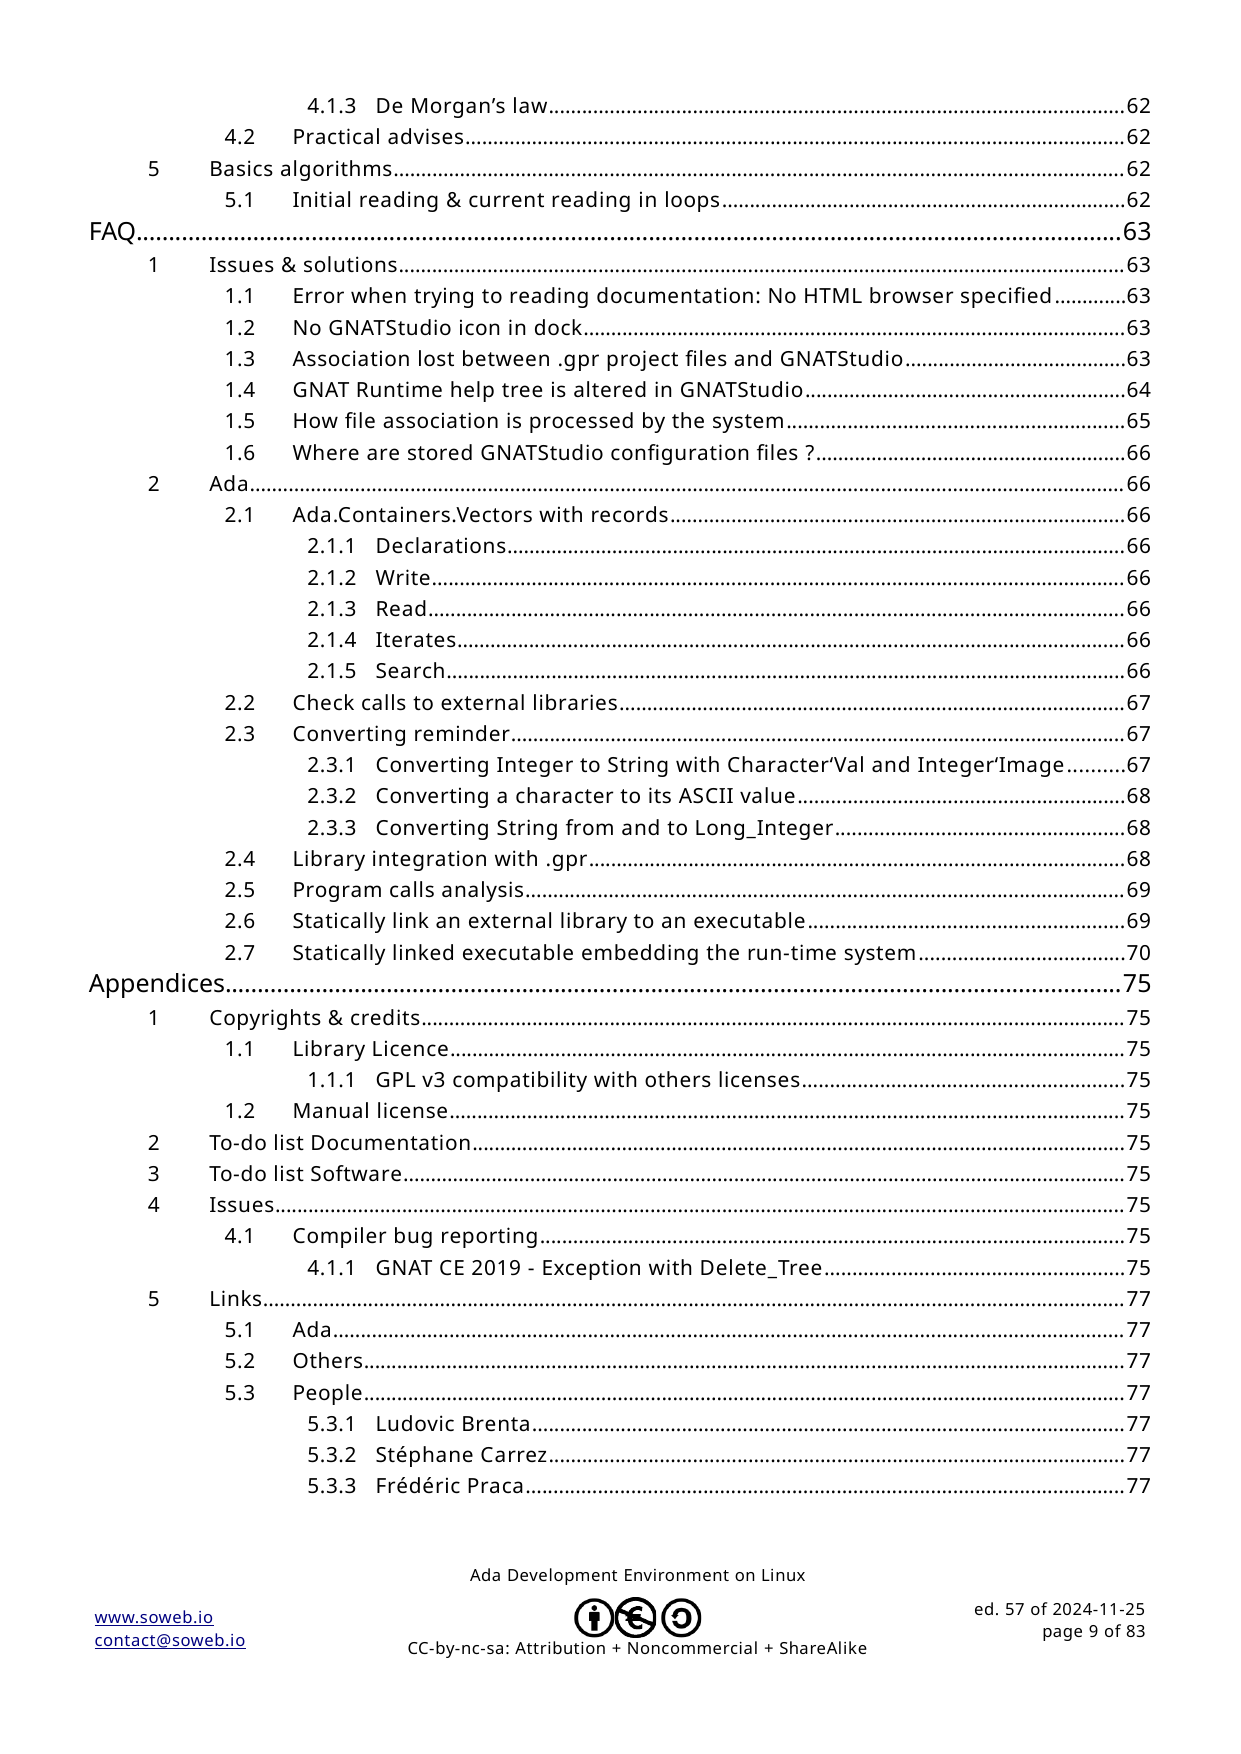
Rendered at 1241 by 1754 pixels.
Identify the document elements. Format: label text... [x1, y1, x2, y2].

text 2.1.1 Declarations 66 [307, 529, 1152, 560]
text 2.1.5 Search 66 [307, 654, 1152, 685]
text 2.7 Statically linked executable embedding the run-time system 70 [224, 935, 1152, 966]
text 5.1 Ada 77 [224, 1313, 1152, 1344]
text 5.3.2 Stéphane Carrez 77 [307, 1438, 1152, 1469]
picture [573, 1597, 657, 1638]
text 2.5 Program calls analysis 69 [224, 872, 1152, 904]
text 1.1.1 GPL v3 compatibility with others licenses 75 [307, 1063, 1152, 1094]
text Appendices 75 [88, 966, 1152, 1000]
text 1.4 GNAT Runtime help tree is altered in GNATStudio 64 [224, 372, 1152, 404]
text 2.4 Library integration with .gpr 68 [224, 841, 1152, 872]
text 1.1 Error when trying to reading documentation: No HTML browser specified 63 [224, 279, 1152, 310]
text 5 Links 77 [148, 1281, 1152, 1313]
text 2.6 Statically link an external library to an executable 69 [224, 904, 1152, 935]
text 2.3.2 Converting a character to its ASCII value 68 [307, 779, 1152, 810]
text 2 To-do list Documentation 75 [148, 1125, 1152, 1156]
text 2.3 Converting reminder 67 [224, 716, 1152, 747]
text 3 To-do list Software 75 [148, 1156, 1152, 1188]
text 2.1.2 Write 66 [307, 560, 1152, 591]
text 2.1.3 Read 66 [307, 591, 1152, 622]
text 4.1.1 GNAT CE 2019 - Exception with Delete_Tree 75 [307, 1250, 1152, 1281]
text 5.1 Initial reading & current reading in loops 62 [224, 182, 1152, 213]
text 1.2 Manual license 75 [224, 1094, 1152, 1125]
text 1 Copyrights & credits 75 [148, 1000, 1152, 1031]
text 1.5 How file association is processed by the system 65 [224, 404, 1152, 435]
text 4.1.3 De Morgan’s law 62 [307, 88, 1152, 120]
text 2.1.4 Iterates 66 [307, 622, 1152, 654]
text 4.2 Practical advises 62 [224, 120, 1152, 151]
text 1.3 Association lost between .gpr project files and GNATStudio 63 [224, 341, 1152, 372]
text 4 Issues 75 [148, 1188, 1152, 1219]
text 1.2 No GNATStudio icon in dock 63 [224, 310, 1152, 341]
text 5.2 Others 77 [224, 1344, 1152, 1375]
text 2.2 Check calls to external libraries 67 [224, 685, 1152, 716]
text 2.1 Ada.Containers.Vectors with records 66 [224, 497, 1152, 529]
text 5 Basics algorithms 62 [148, 151, 1152, 182]
text 2.3.1 Converting Integer to String with Character‘Val and Integer‘Image 67 [307, 747, 1152, 779]
text 5.3 People 77 [224, 1375, 1152, 1406]
text 2 Ada 66 [148, 466, 1152, 497]
text 5.3.1 Ludovic Brenta 77 [307, 1406, 1152, 1438]
text 5.3.3 Frédéric Praca 77 [307, 1469, 1152, 1500]
text 1.6 Where are stored GNATStudio configuration files ? 66 [224, 435, 1152, 466]
picture [660, 1597, 702, 1638]
text 1 Issues & solutions 63 [148, 247, 1152, 279]
text FAQ 63 [88, 213, 1152, 247]
text 1.1 Library Licence 75 [224, 1031, 1152, 1063]
text 2.3.3 Converting String from and to Long_Integer 68 [307, 810, 1152, 841]
text 4.1 Compiler bug reporting 75 [224, 1219, 1152, 1250]
